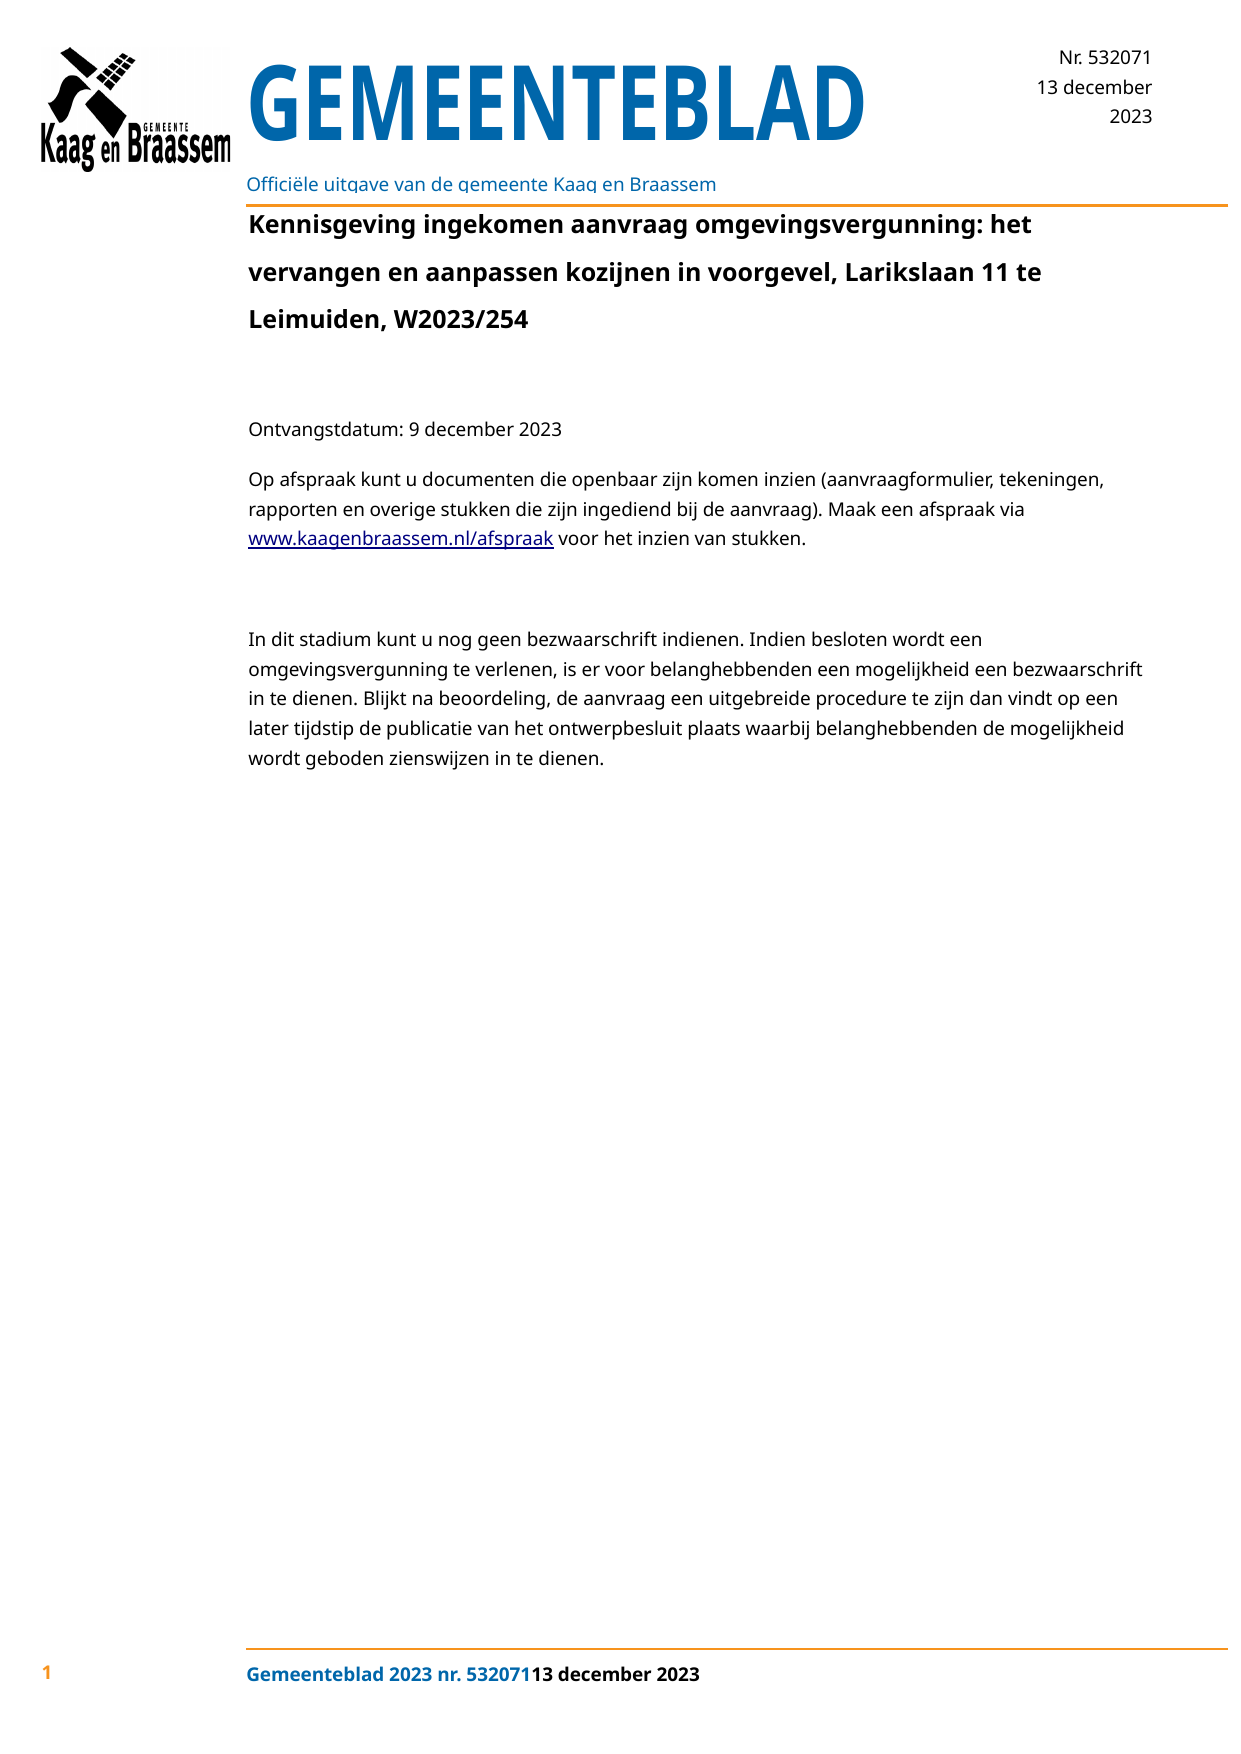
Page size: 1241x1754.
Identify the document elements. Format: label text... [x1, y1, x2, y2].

text Kennisgeving ingekomen aanvraag omgevingsvergunning: het vervangen en aanpassen kozijnen in voorgevel, Larikslaan 11 te Leimuiden, W2023/254 [248, 207, 1152, 336]
text In dit stadium kunt u nog geen bezwaarschrift indienen. Indien besloten wordt een omgevingsvergunning te verlenen, is er voor belanghebbenden een mogelijkheid een bezwaarschrift in te dienen. Blijkt na beoordeling, de aanvraag een uitgebreide procedure te zijn dan vindt op een later tijdstip de publicatie van het ontwerpbesluit plaats waarbij belanghebbenden de mogelijkheid wordt geboden zienswijzen in te dienen. [248, 626, 1152, 770]
text Op afspraak kunt u documenten die openbaar zijn komen inzien (aanvraagformulier, tekeningen, rapporten en overige stukken die zijn ingediend bij de aanvraag). Maak een afspraak via www.kaagenbraassem.nl/afspraak voor het inzien van stukken. [248, 466, 1152, 551]
picture [41, 47, 231, 172]
text Ontvangstdatum: 9 december 2023 [248, 416, 1152, 442]
